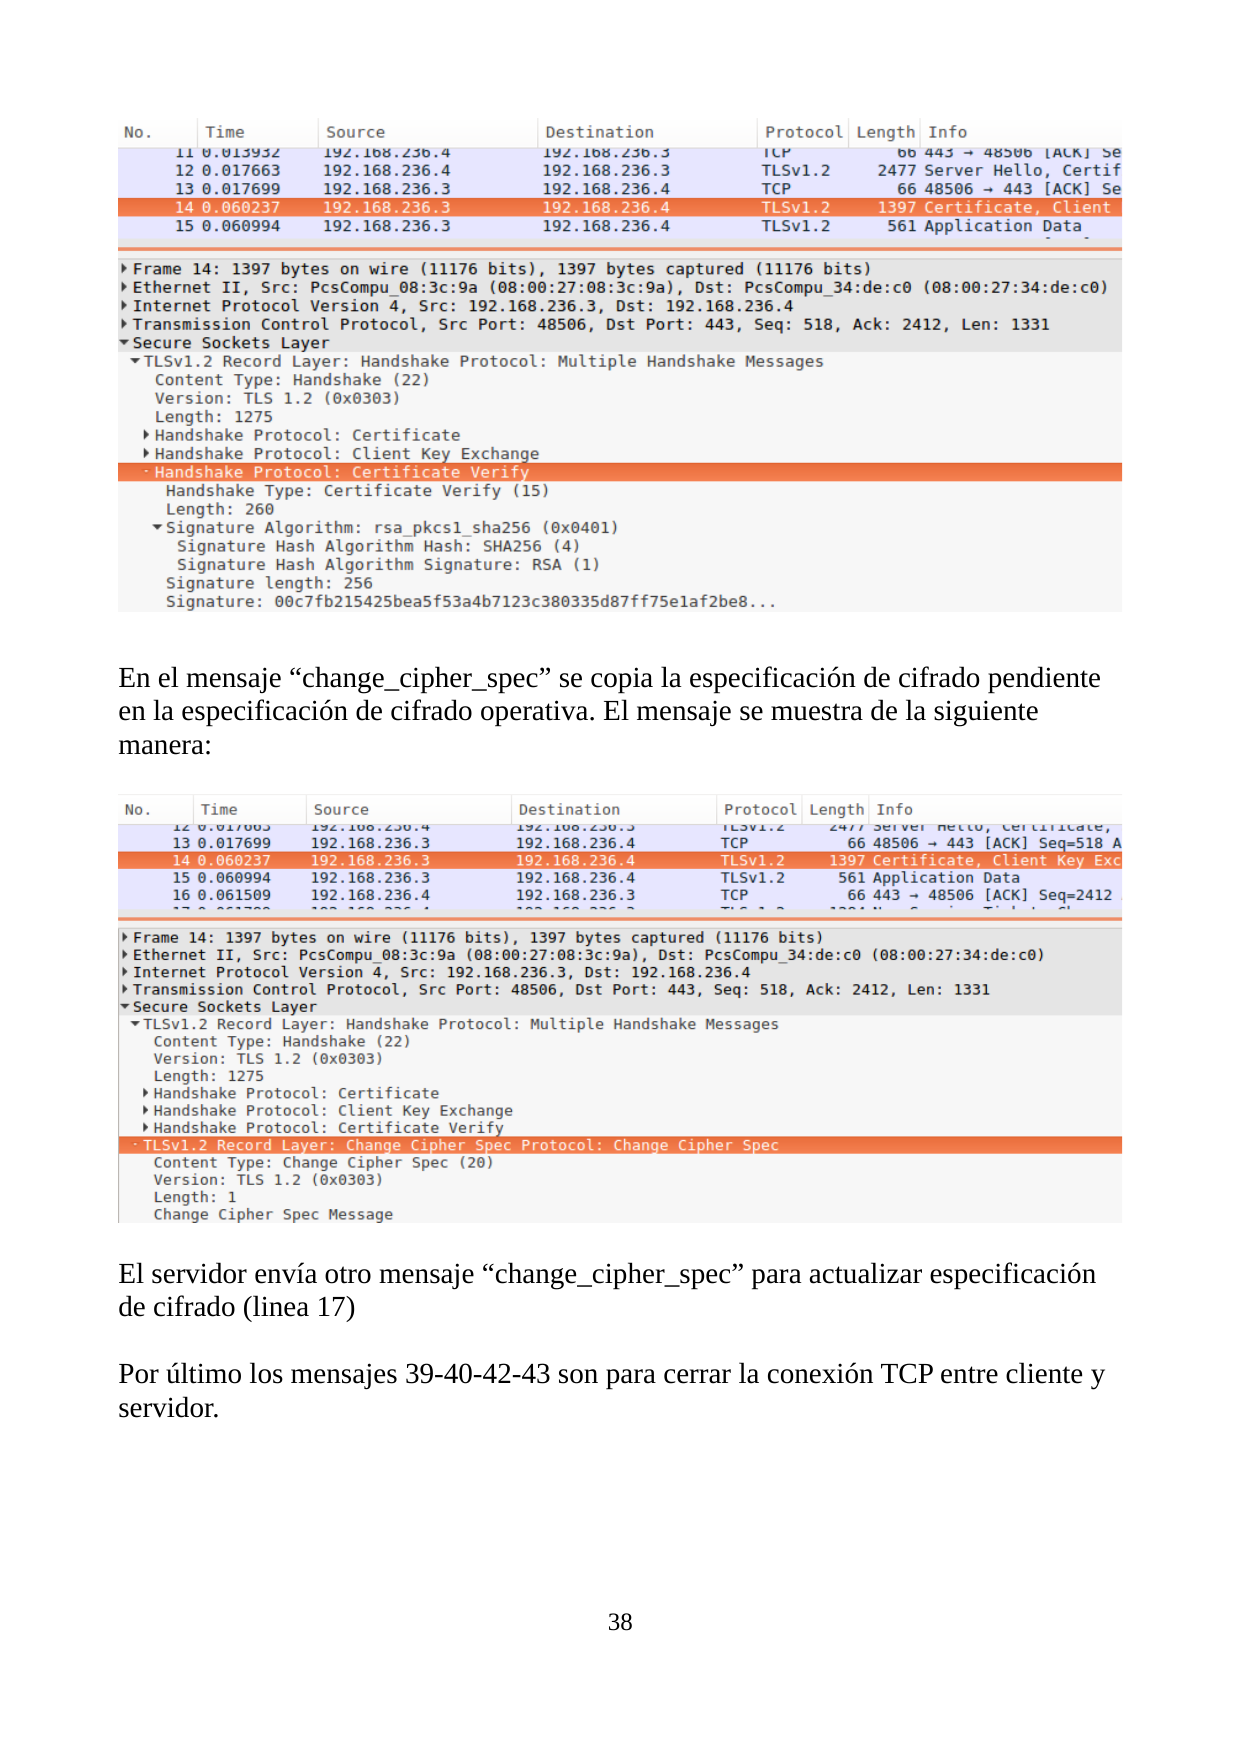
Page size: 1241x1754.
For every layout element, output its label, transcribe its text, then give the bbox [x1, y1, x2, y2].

text El servidor envía otro mensaje “change_cipher_spec” para actualizar especificación de cifrado (linea 17) [118, 1256, 1122, 1323]
picture [118, 118, 1123, 612]
picture [118, 794, 1123, 1223]
text Por último los mensajes 39-40-42-43 son para cerrar la conexión TCP entre cliente y servidor. [118, 1357, 1122, 1424]
text En el mensaje “change_cipher_spec” se copia la especificación de cifrado pendiente en la especificación de cifrado operativa. El mensaje se muestra de la siguiente manera: [118, 660, 1122, 761]
